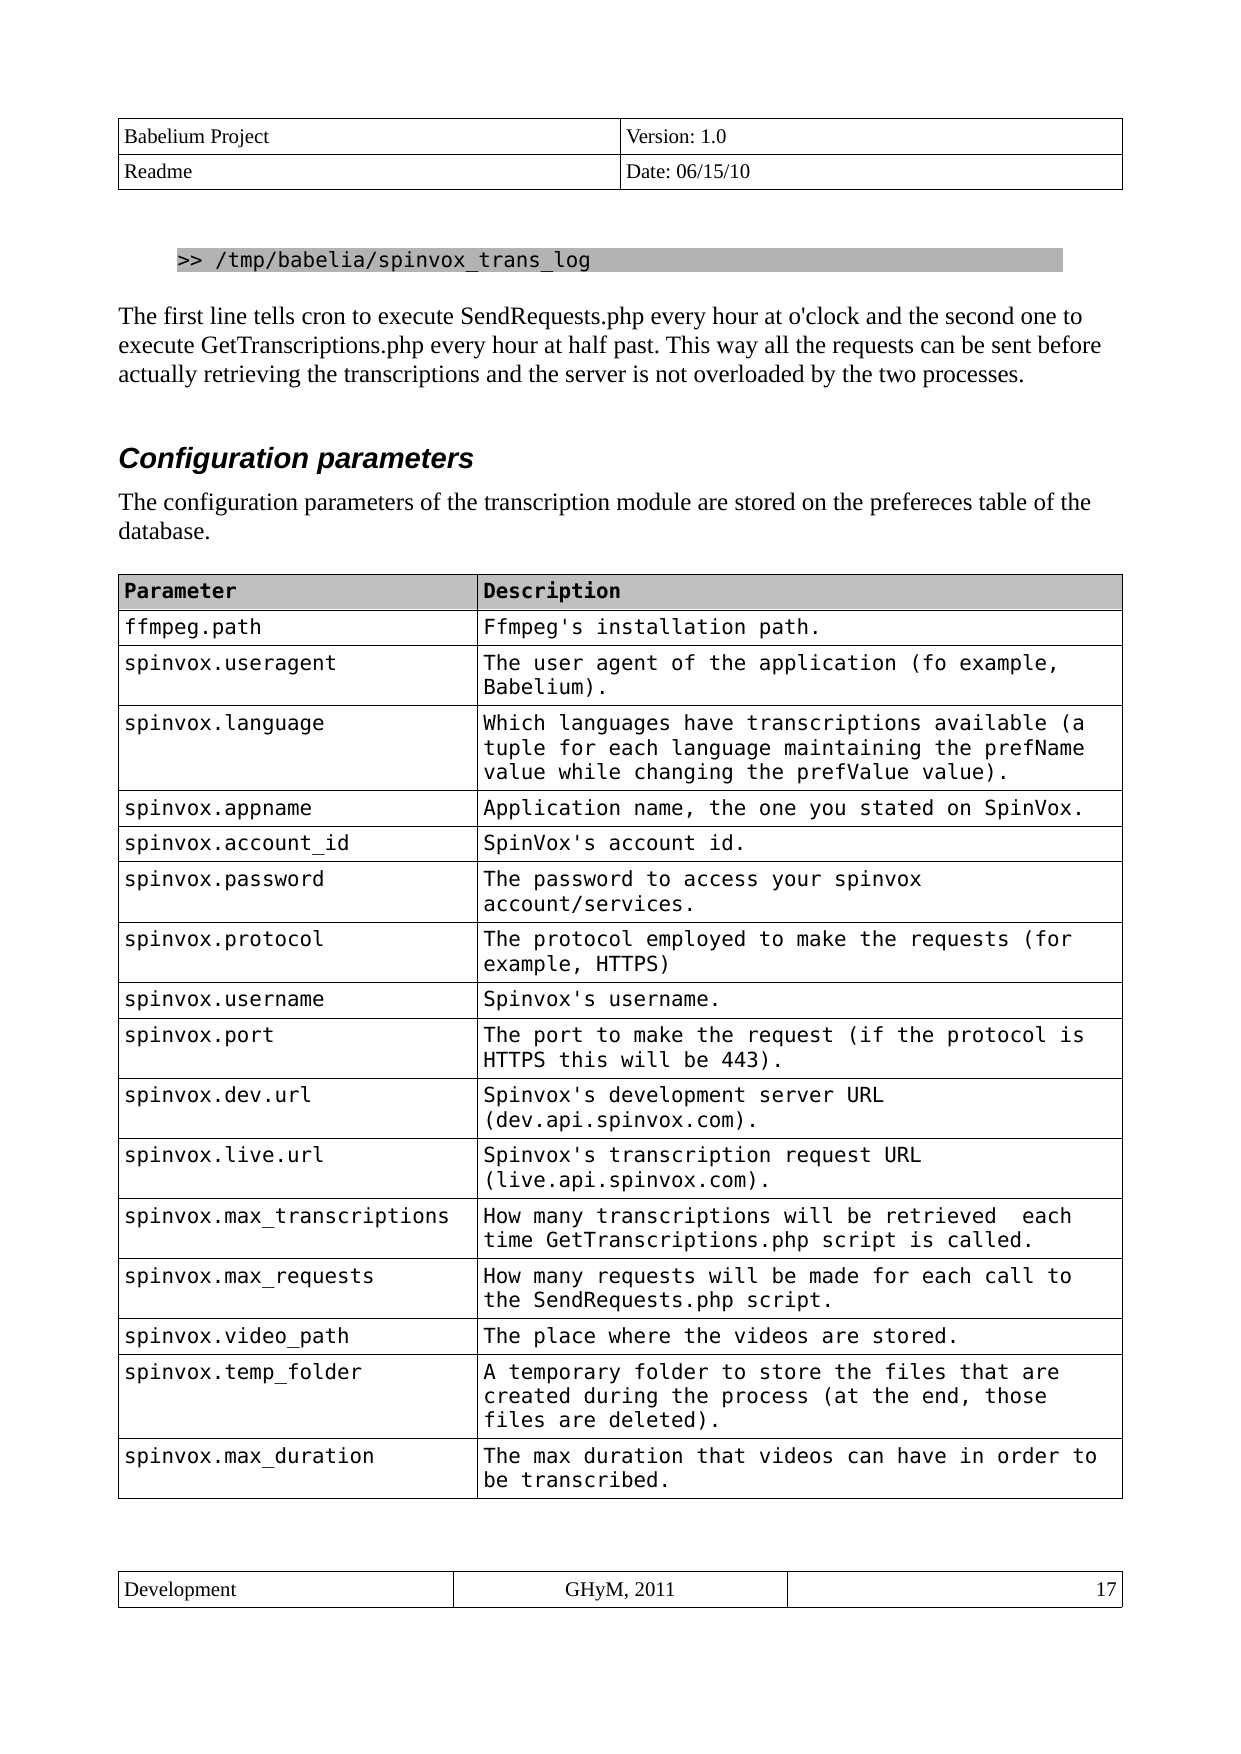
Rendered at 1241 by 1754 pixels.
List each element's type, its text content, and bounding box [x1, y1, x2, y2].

table_cell spinvox.username [119, 983, 477, 1017]
table_cell The password to access your spinvox account/services. [478, 862, 1122, 922]
table_cell SpinVox's account id. [478, 827, 1122, 861]
table_cell spinvox.password [119, 862, 477, 922]
table_cell spinvox.video_path [119, 1319, 477, 1354]
table_header Parameter [119, 575, 477, 609]
subtitle Configuration parameters [118, 441, 1122, 475]
table_cell spinvox.dev.url [119, 1079, 477, 1138]
table_cell Spinvox's transcription request URL (live.api.spinvox.com). [478, 1139, 1122, 1198]
text The configuration parameters of the transcription module are stored on the prefereces table of the database. [118, 487, 1122, 545]
table_cell spinvox.appname [119, 791, 477, 826]
table_cell The port to make the request (if the protocol is HTTPS this will be 443). [478, 1019, 1122, 1078]
text The first line tells cron to execute SendRequests.php every hour at o'clock and the second one to execute GetTranscriptions.php every hour at half past. This way all the requests can be sent before actually retrieving the transcriptions and the server is not overloaded by the two processes. [118, 301, 1122, 388]
table_cell Ffmpeg's installation path. [478, 611, 1122, 645]
table_cell spinvox.port [119, 1019, 477, 1078]
table_cell The protocol employed to make the requests (for example, HTTPS) [478, 923, 1122, 982]
table_cell How many transcriptions will be retrieved each time GetTranscriptions.php script is called. [478, 1199, 1122, 1258]
table_cell The max duration that videos can have in order to be transcribed. [478, 1439, 1122, 1498]
table_cell Application name, the one you stated on SpinVox. [478, 791, 1122, 826]
table_cell spinvox.max_duration [119, 1439, 477, 1498]
table_cell A temporary folder to store the files that are created during the process (at the end, those files are deleted). [478, 1355, 1122, 1438]
table_cell Spinvox's development server URL (dev.api.spinvox.com). [478, 1079, 1122, 1138]
text >> /tmp/babelia/spinvox_trans_log [177, 248, 1063, 272]
table_cell Spinvox's username. [478, 983, 1122, 1017]
table_cell spinvox.account_id [119, 827, 477, 861]
table_cell spinvox.live.url [119, 1139, 477, 1198]
table_cell spinvox.useragent [119, 646, 477, 705]
table_cell ffmpeg.path [119, 611, 477, 645]
table_cell The place where the videos are stored. [478, 1319, 1122, 1354]
table_cell spinvox.language [119, 706, 477, 790]
table_cell spinvox.protocol [119, 923, 477, 982]
table_cell The user agent of the application (fo example, Babelium). [478, 646, 1122, 705]
table_header Description [478, 575, 1122, 609]
table_cell spinvox.max_transcriptions [119, 1199, 477, 1258]
table_cell Which languages have transcriptions available (a tuple for each language maintaining the prefName value while changing the prefValue value). [478, 706, 1122, 790]
table_cell How many requests will be made for each call to the SendRequests.php script. [478, 1259, 1122, 1318]
table_cell spinvox.max_requests [119, 1259, 477, 1318]
table_cell spinvox.temp_folder [119, 1355, 477, 1438]
